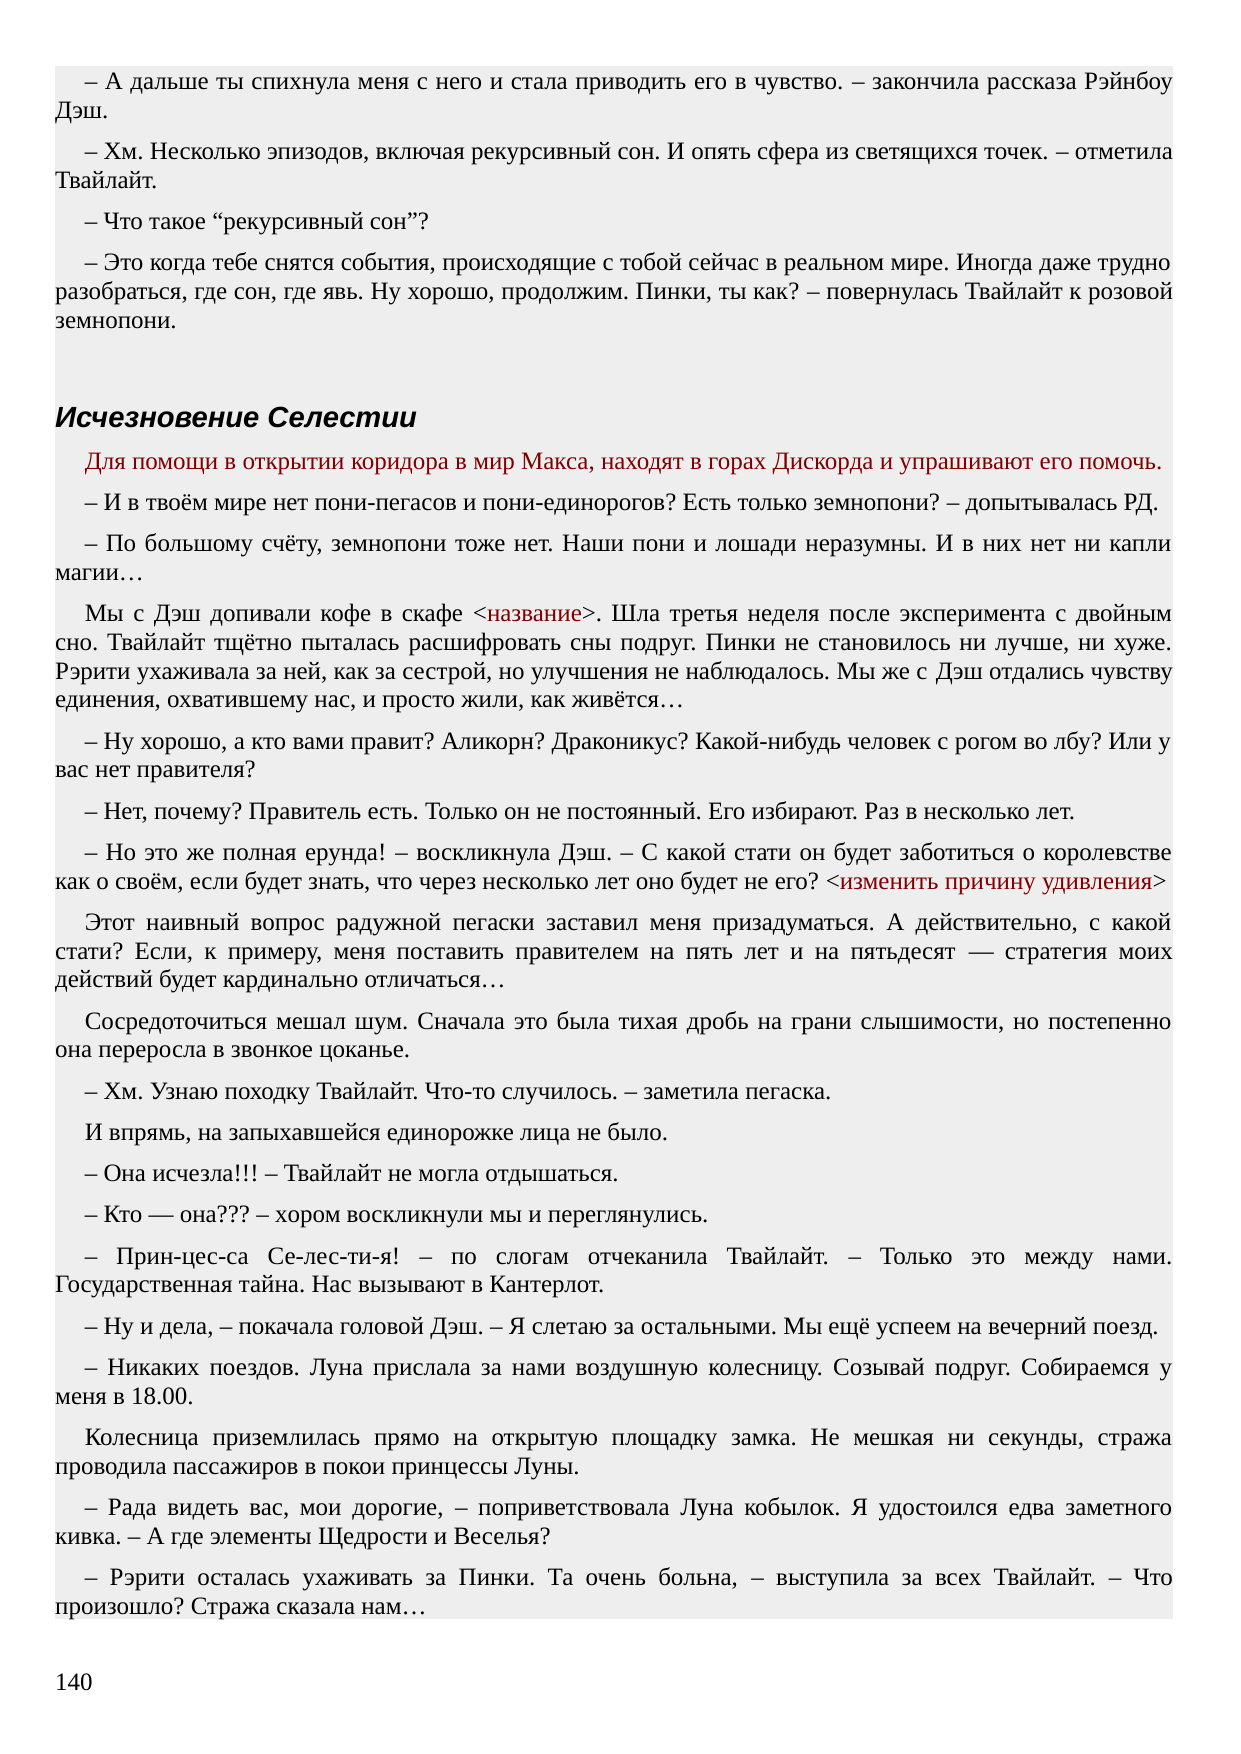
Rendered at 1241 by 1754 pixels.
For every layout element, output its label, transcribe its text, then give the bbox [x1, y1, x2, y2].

text – Прин-цес-са Се-лес-ти-я! – по слогам отчеканила Твайлайт. – Только это между нами. Государственная тайна. Нас вызывают в Кантерлот. [55, 1241, 1173, 1298]
text Мы с Дэш допивали кофе в cкафе <название>. Шла третья неделя после эксперимента с двойным сно. Твайлайт тщётно пыталась расшифровать сны подруг. Пинки не становилось ни лучше, ни хуже. Рэрити ухаживала за ней, как за сестрой, но улучшения не наблюдалось. Мы же с Дэш отдались чувству единения, охватившему нас, и просто жили, как живётся… [55, 598, 1173, 713]
text – Рада видеть вас, мои дорогие, – поприветствовала Луна кобылок. Я удостоился едва заметного кивка. – А где элементы Щедрости и Веселья? [55, 1492, 1173, 1549]
text Колесница приземлилась прямо на открытую площадку замка. Не мешкая ни секунды, стража проводила пассажиров в покои принцессы Луны. [55, 1422, 1173, 1479]
text – Никаких поездов. Луна прислала за нами воздушную колесницу. Созывай подруг. Собираемся у меня в 18.00. [55, 1352, 1173, 1409]
text – Она исчезла!!! – Твайлайт не могла отдышаться. [55, 1158, 1173, 1187]
text – Это когда тебе снятся события, происходящие с тобой сейчас в реальном мире. Иногда даже трудно разобраться, где сон, где явь. Ну хорошо, продолжим. Пинки, ты как? – повернулась Твайлайт к розовой земнопони. [55, 247, 1173, 333]
text – Рэрити осталась ухаживать за Пинки. Та очень больна, – выступила за всех Твайлайт. – Что произошло? Стража сказала нам… [55, 1562, 1173, 1619]
text – А дальше ты спихнула меня с него и стала приводить его в чувство. – закончила рассказа Рэйнбоу Дэш. [55, 66, 1173, 123]
text – Нет, почему? Правитель есть. Только он не постоянный. Его избирают. Раз в несколько лет. [55, 796, 1173, 824]
text – Что такое “рекурсивный сон”? [55, 206, 1173, 235]
text И впрямь, на запыхавшейся единорожке лица не было. [55, 1117, 1173, 1146]
text – По большому счёту, земнопони тоже нет. Наши пони и лошади неразумны. И в них нет ни капли магии… [55, 528, 1173, 586]
text – Кто — она??? – хором воскликнули мы и переглянулись. [55, 1199, 1173, 1228]
subtitle Исчезновение Селестии [55, 400, 1173, 433]
text – Хм. Узнаю походку Твайлайт. Что-то случилось. – заметила пегаска. [55, 1076, 1173, 1104]
text – Хм. Несколько эпизодов, включая рекурсивный сон. И опять сфера из светящихся точек. – отметила Твайлайт. [55, 136, 1173, 193]
text – И в твоём мире нет пони-пегасов и пони-единорогов? Есть только земнопони? – допытывалась РД. [55, 487, 1173, 516]
text Этот наивный вопрос радужной пегаски заставил меня призадуматься. А действительно, с какой стати? Если, к примеру, меня поставить правителем на пять лет и на пятьдесят — стратегия моих действий будет кардинально отличаться… [55, 907, 1173, 993]
text Сосредоточиться мешал шум. Сначала это была тихая дробь на грани слышимости, но постепенно она переросла в звонкое цоканье. [55, 1006, 1173, 1063]
text Для помощи в открытии коридора в мир Макса, находят в горах Дискорда и упрашивают его помочь. [55, 446, 1173, 474]
text – Ну и дела, – покачала головой Дэш. – Я слетаю за остальными. Мы ещё успеем на вечерний поезд. [55, 1311, 1173, 1339]
text – Но это же полная ерунда! – воскликнула Дэш. – С какой стати он будет заботиться о королевстве как о своём, если будет знать, что через несколько лет оно будет не его? <изменить причину удивления> [55, 837, 1173, 894]
text – Ну хорошо, а кто вами правит? Аликорн? Драконикус? Какой-нибудь человек с рогом во лбу? Или у вас нет правителя? [55, 726, 1173, 783]
